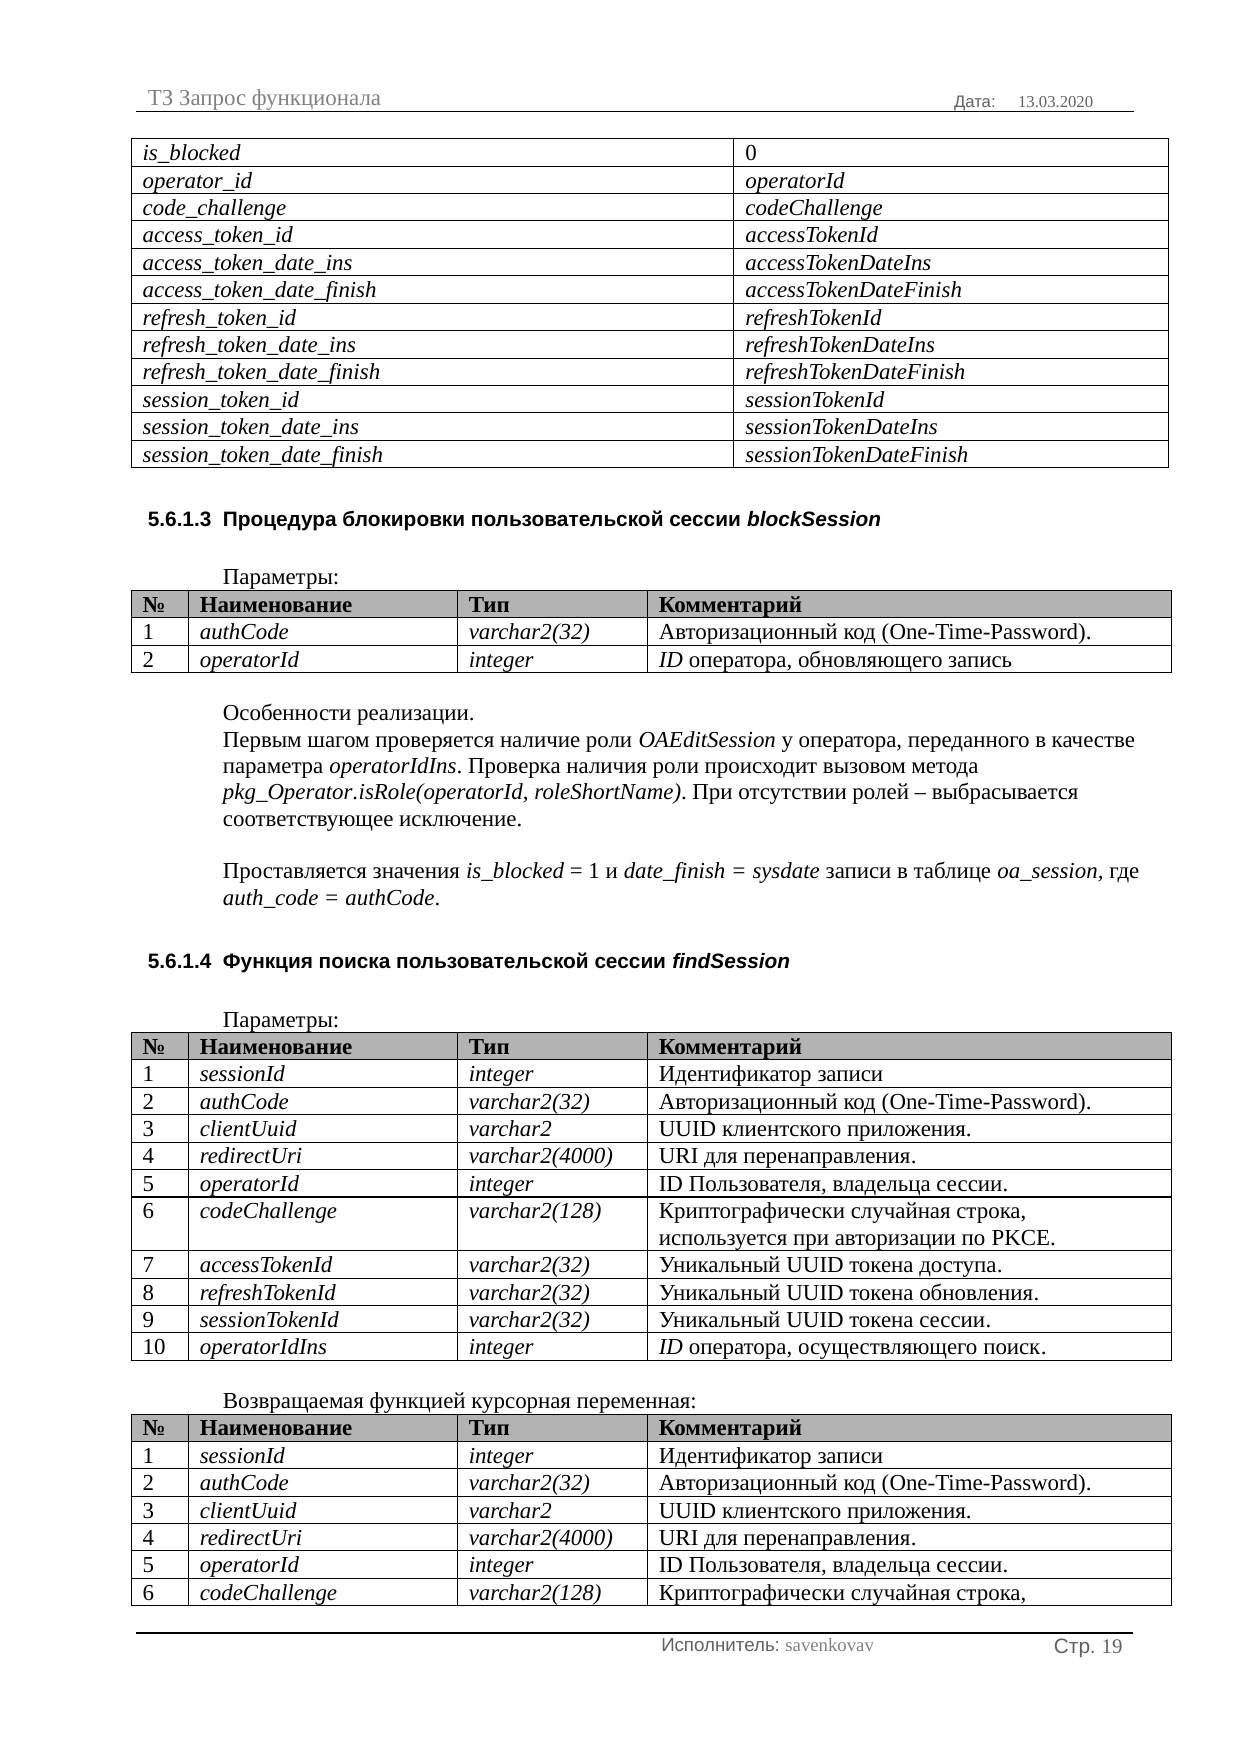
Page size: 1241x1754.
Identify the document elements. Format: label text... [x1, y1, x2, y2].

table_cell codeChallenge [189, 1198, 457, 1250]
table_cell 9 [132, 1306, 188, 1332]
table_cell Криптографически случайная строка, используется при авторизации по PKCE. [648, 1198, 1171, 1250]
table_cell Авторизационный код (One-Time-Password). [648, 1088, 1171, 1114]
table_cell varchar2(32) [458, 1469, 647, 1496]
table_cell codeChallenge [734, 194, 1168, 220]
table_cell integer [458, 1060, 647, 1087]
subtitle Функция поиска пользовательской сессии findSession [148, 949, 1152, 973]
table_cell operatorId [734, 167, 1168, 193]
table_header Тип [458, 591, 647, 617]
subtitle Процедура блокировки пользовательской сессии blockSession [148, 507, 1152, 531]
table_cell varchar2(32) [458, 1306, 647, 1332]
text Параметры: [223, 563, 1152, 590]
table_cell session_token_date_finish [132, 441, 733, 467]
table_cell authСode [189, 1469, 457, 1496]
table_cell Идентификатор записи [648, 1442, 1171, 1468]
table_cell access_token_id [132, 221, 733, 248]
table_cell redirectUri [189, 1524, 457, 1550]
table_cell ID Пользователя, владельца сессии. [648, 1170, 1171, 1196]
table_cell authСode [189, 1088, 457, 1114]
table_cell session_token_date_ins [132, 413, 733, 439]
table_cell refreshTokenId [734, 304, 1168, 330]
table_cell Авторизационный код (One-Time-Password). [648, 1469, 1171, 1496]
table_cell accessTokenDateFinish [734, 276, 1168, 303]
table_header Тип [458, 1033, 647, 1059]
table_cell sessionTokenDateIns [734, 413, 1168, 439]
table_cell Идентификатор записи [648, 1060, 1171, 1087]
text Проставляется значения is_blocked = 1 и date_finish = sysdate записи в таблице oa_session, где auth_code = authCode. [223, 857, 1152, 910]
table_cell Уникальный UUID токена доступа. [648, 1251, 1171, 1277]
table_cell 3 [132, 1115, 188, 1142]
table_cell varchar2(32) [458, 1279, 647, 1305]
table_cell code_challenge [132, 194, 733, 220]
table_cell accessTokenDateIns [734, 249, 1168, 275]
table_cell 1 [132, 1060, 188, 1087]
table_cell 6 [132, 1198, 188, 1250]
table_cell 5 [132, 1170, 188, 1196]
table_cell varchar2(4000) [458, 1524, 647, 1550]
table_header Комментарий [648, 591, 1171, 617]
table_cell 2 [132, 1469, 188, 1496]
table_cell 5 [132, 1551, 188, 1578]
table_header № [132, 591, 188, 617]
table_cell integer [458, 646, 647, 672]
table_cell session_token_id [132, 386, 733, 412]
table_cell varchar2(4000) [458, 1143, 647, 1169]
table_header № [132, 1033, 188, 1059]
table_cell 6 [132, 1579, 188, 1605]
table_cell access_token_date_ins [132, 249, 733, 275]
table_cell integer [458, 1333, 647, 1360]
table_cell 4 [132, 1143, 188, 1169]
table_cell authСode [189, 618, 457, 644]
table_cell 2 [132, 646, 188, 672]
table_cell varchar2 [458, 1497, 647, 1523]
table_cell accessTokenId [734, 221, 1168, 248]
table_cell Криптографически случайная строка, [648, 1579, 1171, 1605]
table_cell URI для перенаправления. [648, 1524, 1171, 1550]
table_cell sessionId [189, 1442, 457, 1468]
table_cell 2 [132, 1088, 188, 1114]
table_cell varchar2 [458, 1115, 647, 1142]
table_cell 1 [132, 1442, 188, 1468]
table_cell integer [458, 1551, 647, 1578]
table_header № [132, 1415, 188, 1441]
table_cell accessTokenId [189, 1251, 457, 1277]
table_cell access_token_date_finish [132, 276, 733, 303]
table_cell refreshTokenId [189, 1279, 457, 1305]
table_cell sessionId [189, 1060, 457, 1087]
text Особенности реализации. [223, 699, 1152, 726]
table_header Наименование [189, 1415, 457, 1441]
table_cell 3 [132, 1497, 188, 1523]
table_cell is_blocked [132, 139, 733, 166]
table_cell operatorId [189, 646, 457, 672]
table_cell Уникальный UUID токена обновления. [648, 1279, 1171, 1305]
table_cell URI для перенаправления. [648, 1143, 1171, 1169]
table_cell ID Пользователя, владельца сессии. [648, 1551, 1171, 1578]
table_cell varchar2(32) [458, 1251, 647, 1277]
table_header Наименование [189, 1033, 457, 1059]
table_cell operatorId [189, 1551, 457, 1578]
table_cell operatorIdIns [189, 1333, 457, 1360]
table_cell sessionTokenId [189, 1306, 457, 1332]
table_cell varchar2(32) [458, 1088, 647, 1114]
table_cell UUID клиентского приложения. [648, 1115, 1171, 1142]
table_cell 10 [132, 1333, 188, 1360]
text Первым шагом проверяется наличие роли OAEditSession у оператора, переданного в качестве параметра operatorIdIns. Проверка наличия роли происходит вызовом метода pkg_Operator.isRole(operatorId, roleShortName). При отсутствии ролей – выбрасывается соответствующее исключение. [223, 726, 1152, 831]
table_cell clientUuid [189, 1497, 457, 1523]
table_cell operator_id [132, 167, 733, 193]
table_cell varchar2(128) [458, 1579, 647, 1605]
table_cell ID оператора, осуществляющего поиск. [648, 1333, 1171, 1360]
table_cell 7 [132, 1251, 188, 1277]
table_cell codeChallenge [189, 1579, 457, 1605]
table_cell 4 [132, 1524, 188, 1550]
table_cell 0 [734, 139, 1168, 166]
table_cell integer [458, 1170, 647, 1196]
table_cell 8 [132, 1279, 188, 1305]
table_cell sessionTokenDateFinish [734, 441, 1168, 467]
table_cell redirectUri [189, 1143, 457, 1169]
table_cell UUID клиентского приложения. [648, 1497, 1171, 1523]
table_header Наименование [189, 591, 457, 617]
text Возвращаемая функцией курсорная переменная: [223, 1387, 1152, 1413]
table_cell integer [458, 1442, 647, 1468]
table_cell refresh_token_id [132, 304, 733, 330]
table_cell refreshTokenDateIns [734, 331, 1168, 357]
table_header Комментарий [648, 1033, 1171, 1059]
table_cell refresh_token_date_ins [132, 331, 733, 357]
table_cell operatorId [189, 1170, 457, 1196]
table_cell clientUuid [189, 1115, 457, 1142]
table_cell varchar2(128) [458, 1198, 647, 1250]
table_cell ID оператора, обновляющего запись [648, 646, 1171, 672]
table_cell Уникальный UUID токена сессии. [648, 1306, 1171, 1332]
table_cell refresh_token_date_finish [132, 359, 733, 385]
text Параметры: [223, 1006, 1152, 1032]
table_header Комментарий [648, 1415, 1171, 1441]
table_cell 1 [132, 618, 188, 644]
table_cell varchar2(32) [458, 618, 647, 644]
table_cell refreshTokenDateFinish [734, 359, 1168, 385]
table_cell Авторизационный код (One-Time-Password). [648, 618, 1171, 644]
table_header Тип [458, 1415, 647, 1441]
table_cell sessionTokenId [734, 386, 1168, 412]
